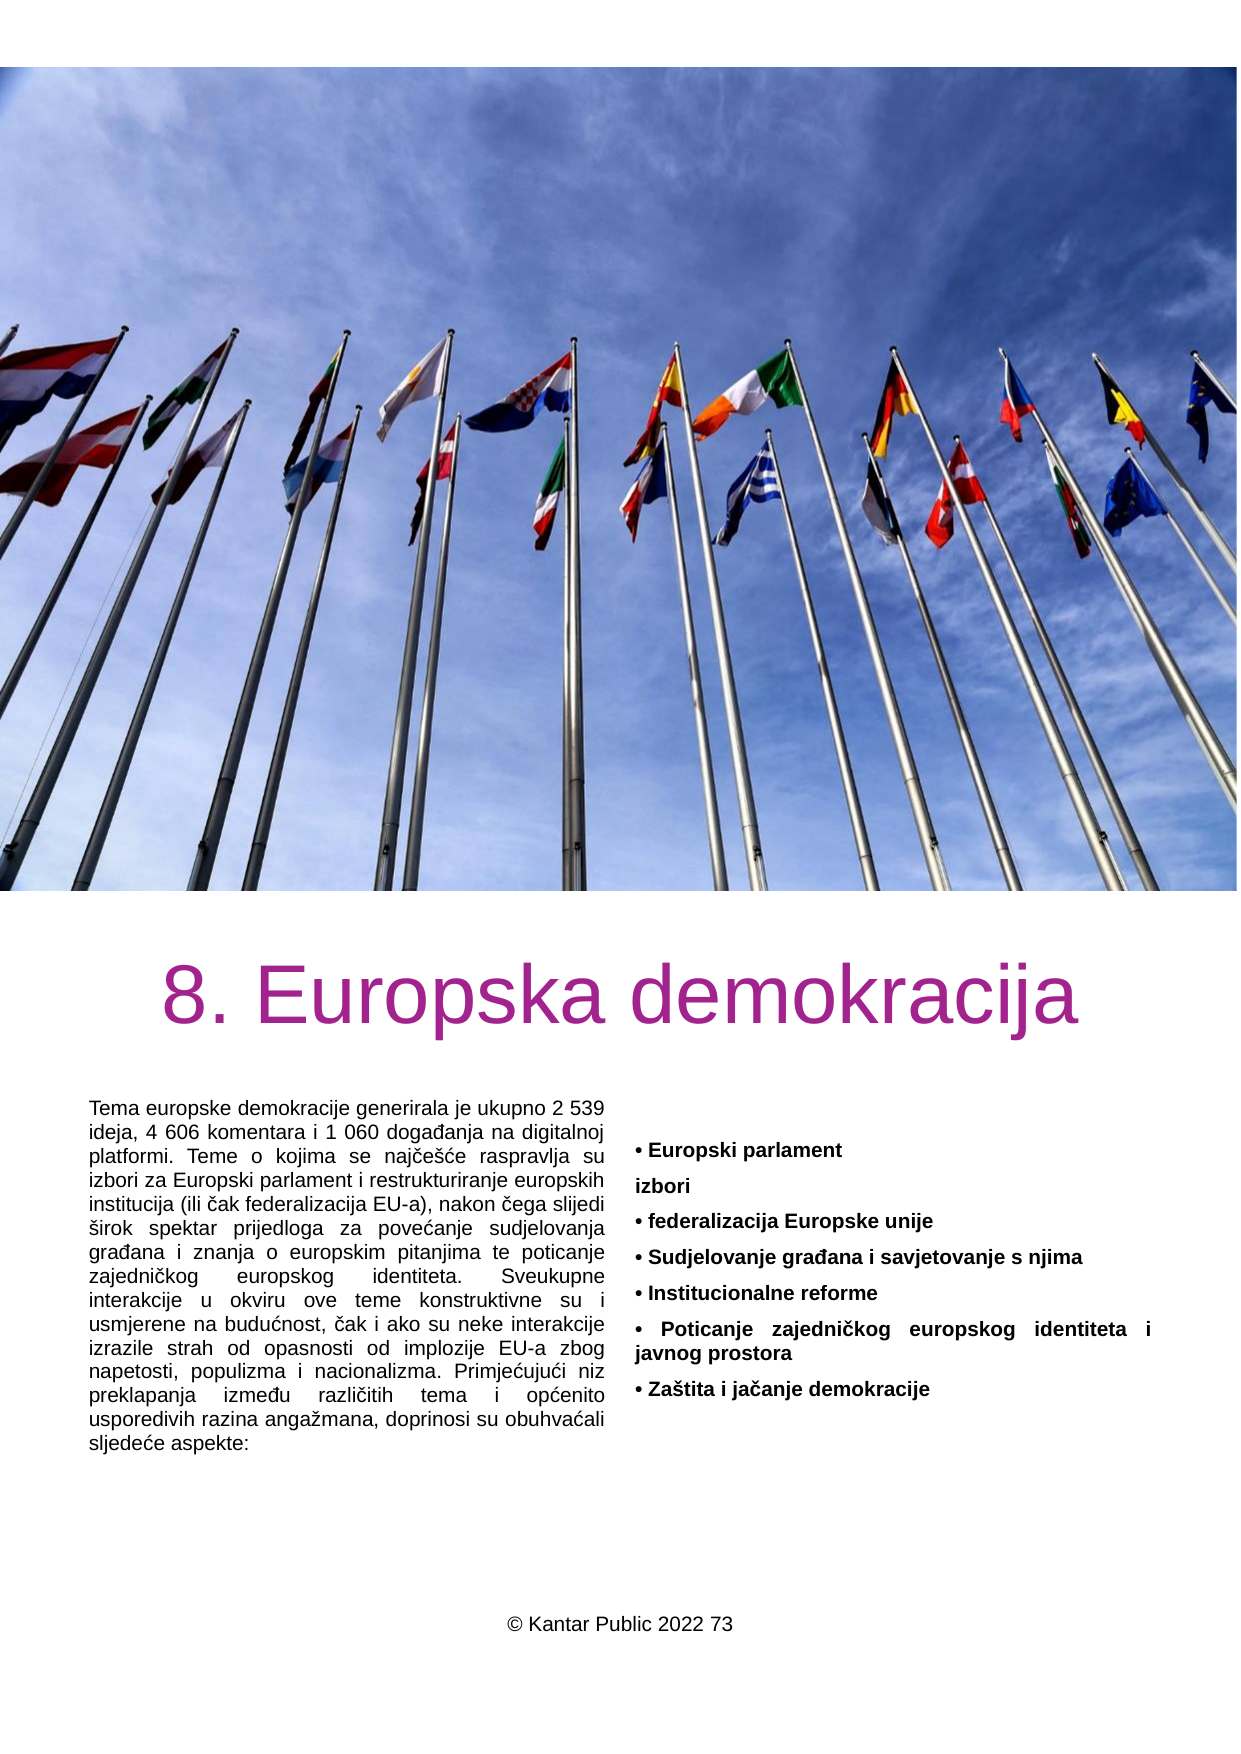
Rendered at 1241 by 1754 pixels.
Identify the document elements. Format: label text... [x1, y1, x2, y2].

text • Europski parlament [635, 1138, 1152, 1162]
text izbori [635, 1173, 1152, 1197]
text • Sudjelovanje građana i savjetovanje s njima [635, 1245, 1152, 1269]
text • Poticanje zajedničkog europskog identiteta i javnog prostora [635, 1317, 1152, 1365]
picture [0, 67, 1237, 891]
subtitle 8. Europska demokracija [88, 946, 1152, 1042]
text • Zaštita i jačanje demokracije [635, 1377, 1152, 1401]
text • Institucionalne reforme [635, 1281, 1152, 1305]
text • federalizacija Europske unije [635, 1209, 1152, 1233]
text Tema europske demokracije generirala je ukupno 2 539 ideja, 4 606 komentara i 1 060 događanja na digitalnoj platformi. Teme o kojima se najčešće raspravlja su izbori za Europski parlament i restrukturiranje europskih institucija (ili čak federalizacija EU-a), nakon čega slijedi širok spektar prijedloga za povećanje sudjelovanja građana i znanja o europskim pitanjima te poticanje zajedničkog europskog identiteta. Sveukupne interakcije u okviru ove teme konstruktivne su i usmjerene na budućnost, čak i ako su neke interakcije izrazile strah od opasnosti od implozije EU-a zbog napetosti, populizma i nacionalizma. Primjećujući niz preklapanja između različitih tema i općenito usporedivih razina angažmana, doprinosi su obuhvaćali sljedeće aspekte: [88, 1096, 605, 1455]
